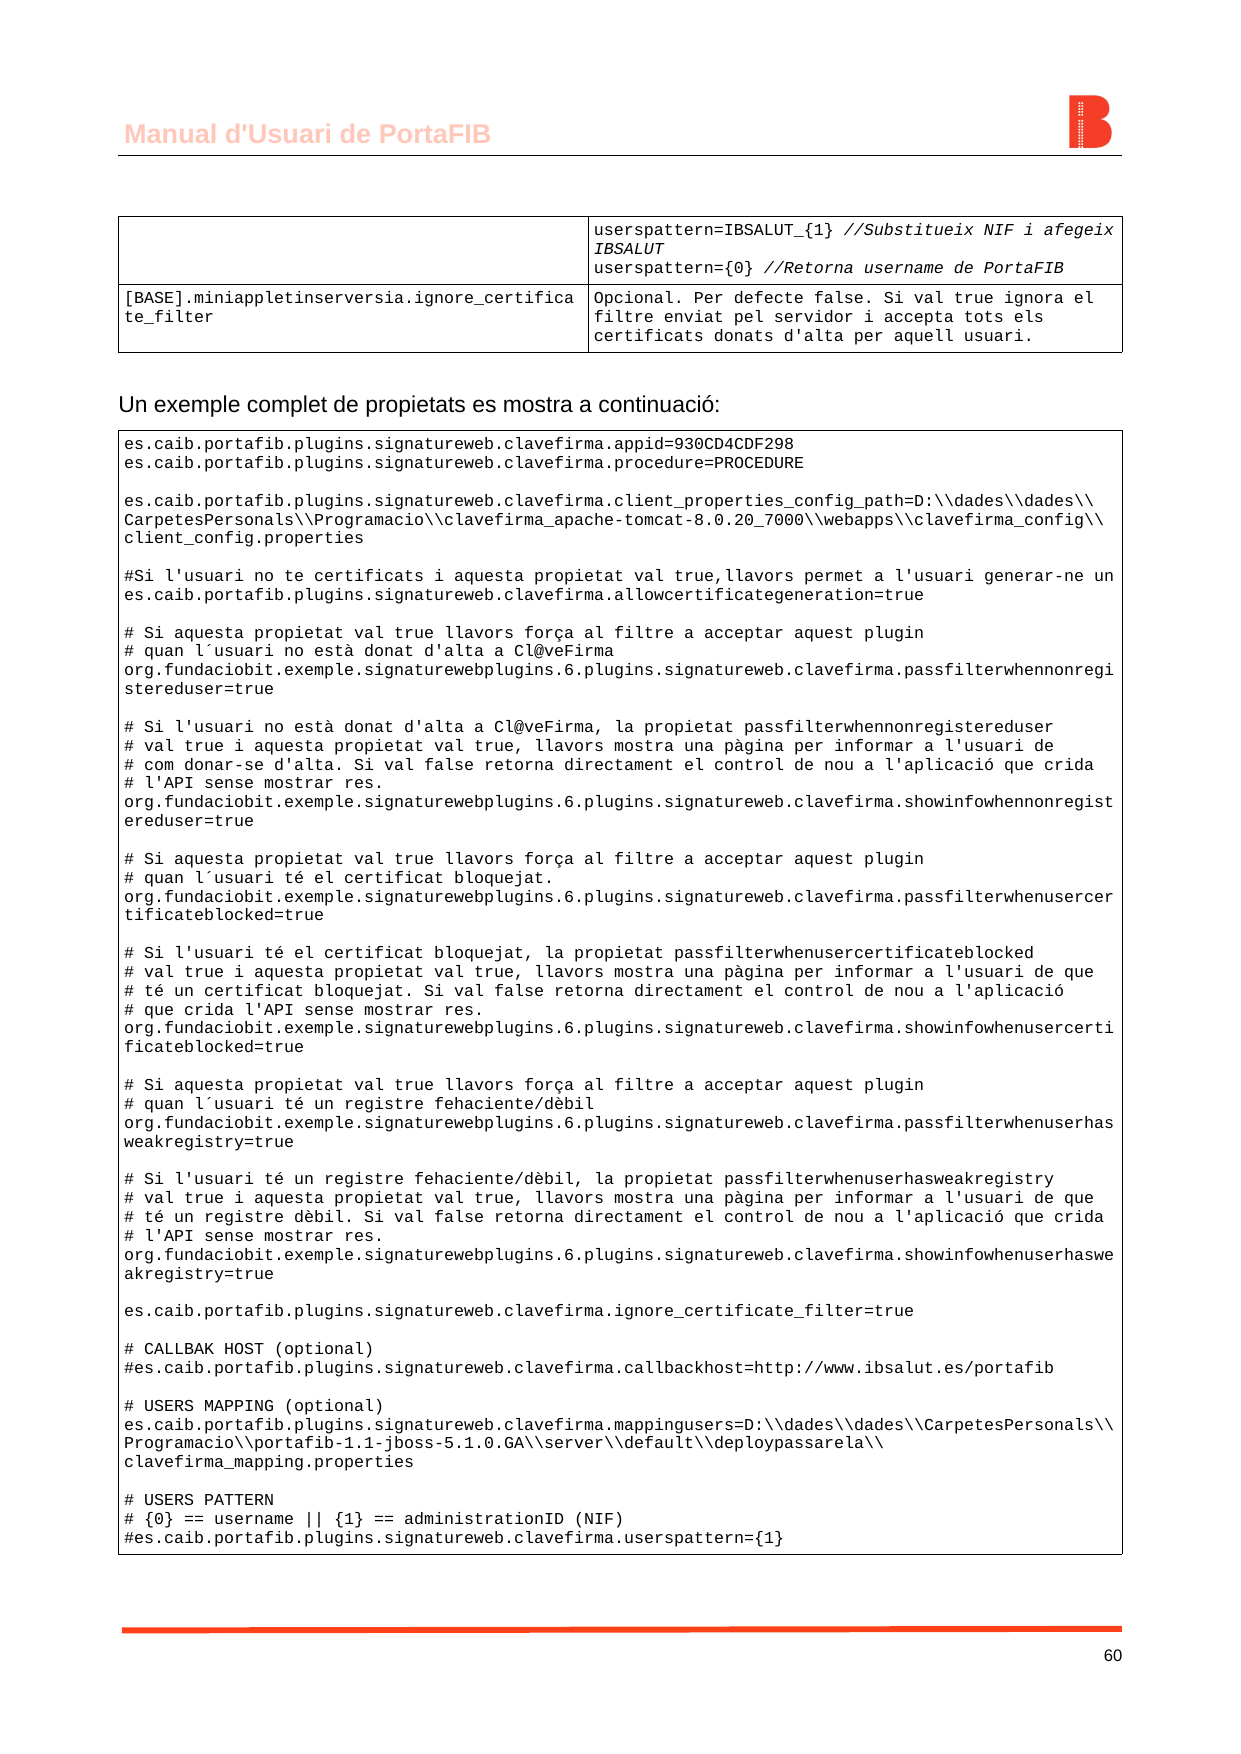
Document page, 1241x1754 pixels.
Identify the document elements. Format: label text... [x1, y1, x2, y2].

table_cell userspattern=IBSALUT_{1} //Substitueix NIF i afegeix IBSALUT userspattern={0} //Retorna username de PortaFIB [589, 217, 1122, 284]
text Un exemple complet de propietats es mostra a continuació: [118, 391, 1122, 417]
table_cell [BASE].miniappletinserversia.ignore_certificate_filter [119, 285, 588, 352]
table_header es.caib.portafib.plugins.signatureweb.clavefirma.appid=930CD4CDF298 es.caib.portafib.plugins.signatureweb.clavefirma.procedure=PROCEDURE es.caib.portafib.plugins.signatureweb.clavefirma.client_properties_config_path=D:\\dades\\dades\\CarpetesPersonals\\Programacio\\clavefirma_apache-tomcat-8.0.20_7000\\webapps\\clavefirma_config\\client_config.properties #Si l'usuari no te certificats i aquesta propietat val true,llavors permet a l'usuari generar-ne un es.caib.portafib.plugins.signatureweb.clavefirma.allowcertificategeneration=true # Si aquesta propietat val true llavors força al filtre a acceptar aquest plugin # quan l´usuari no està donat d'alta a Cl@veFirma org.fundaciobit.exemple.signaturewebplugins.6.plugins.signatureweb.clavefirma.passfilterwhennonregistereduser=true # Si l'usuari no està donat d'alta a Cl@veFirma, la propietat passfilterwhennonregistereduser # val true i aquesta propietat val true, llavors mostra una pàgina per informar a l'usuari de # com donar-se d'alta. Si val false retorna directament el control de nou a l'aplicació que crida # l'API sense mostrar res. org.fundaciobit.exemple.signaturewebplugins.6.plugins.signatureweb.clavefirma.showinfowhennonregistereduser=true # Si aquesta propietat val true llavors força al filtre a acceptar aquest plugin # quan l´usuari té el certificat bloquejat. org.fundaciobit.exemple.signaturewebplugins.6.plugins.signatureweb.clavefirma.passfilterwhenusercertificateblocked=true # Si l'usuari té el certificat bloquejat, la propietat passfilterwhenusercertificateblocked # val true i aquesta propietat val true, llavors mostra una pàgina per informar a l'usuari de que # té un certificat bloquejat. Si val false retorna directament el control de nou a l'aplicació # que crida l'API sense mostrar res. org.fundaciobit.exemple.signaturewebplugins.6.plugins.signatureweb.clavefirma.showinfowhenusercertificateblocked=true # Si aquesta propietat val true llavors força al filtre a acceptar aquest plugin # quan l´usuari té un registre fehaciente/dèbil org.fundaciobit.exemple.signaturewebplugins.6.plugins.signatureweb.clavefirma.passfilterwhenuserhasweakregistry=true # Si l'usuari té un registre fehaciente/dèbil, la propietat passfilterwhenuserhasweakregistry # val true i aquesta propietat val true, llavors mostra una pàgina per informar a l'usuari de que # té un registre dèbil. Si val false retorna directament el control de nou a l'aplicació que crida # l'API sense mostrar res. org.fundaciobit.exemple.signaturewebplugins.6.plugins.signatureweb.clavefirma.showinfowhenuserhasweakregistry=true es.caib.portafib.plugins.signatureweb.clavefirma.ignore_certificate_filter=true # CALLBAK HOST (optional) #es.caib.portafib.plugins.signatureweb.clavefirma.callbackhost=http://www.ibsalut.es/portafib # USERS MAPPING (optional) es.caib.portafib.plugins.signatureweb.clavefirma.mappingusers=D:\\dades\\dades\\CarpetesPersonals\\Programacio\\portafib-1.1-jboss-5.1.0.GA\\server\\default\\deploypassarela\\clavefirma_mapping.properties # USERS PATTERN # {0} == username || {1} == administrationID (NIF) #es.caib.portafib.plugins.signatureweb.clavefirma.userspattern={1} [119, 431, 1122, 1554]
table_cell Opcional. Per defecte false. Si val true ignora el filtre enviat pel servidor i accepta tots els certificats donats d'alta per aquell usuari. [589, 285, 1122, 352]
table_cell [119, 217, 588, 284]
picture [1063, 94, 1117, 150]
